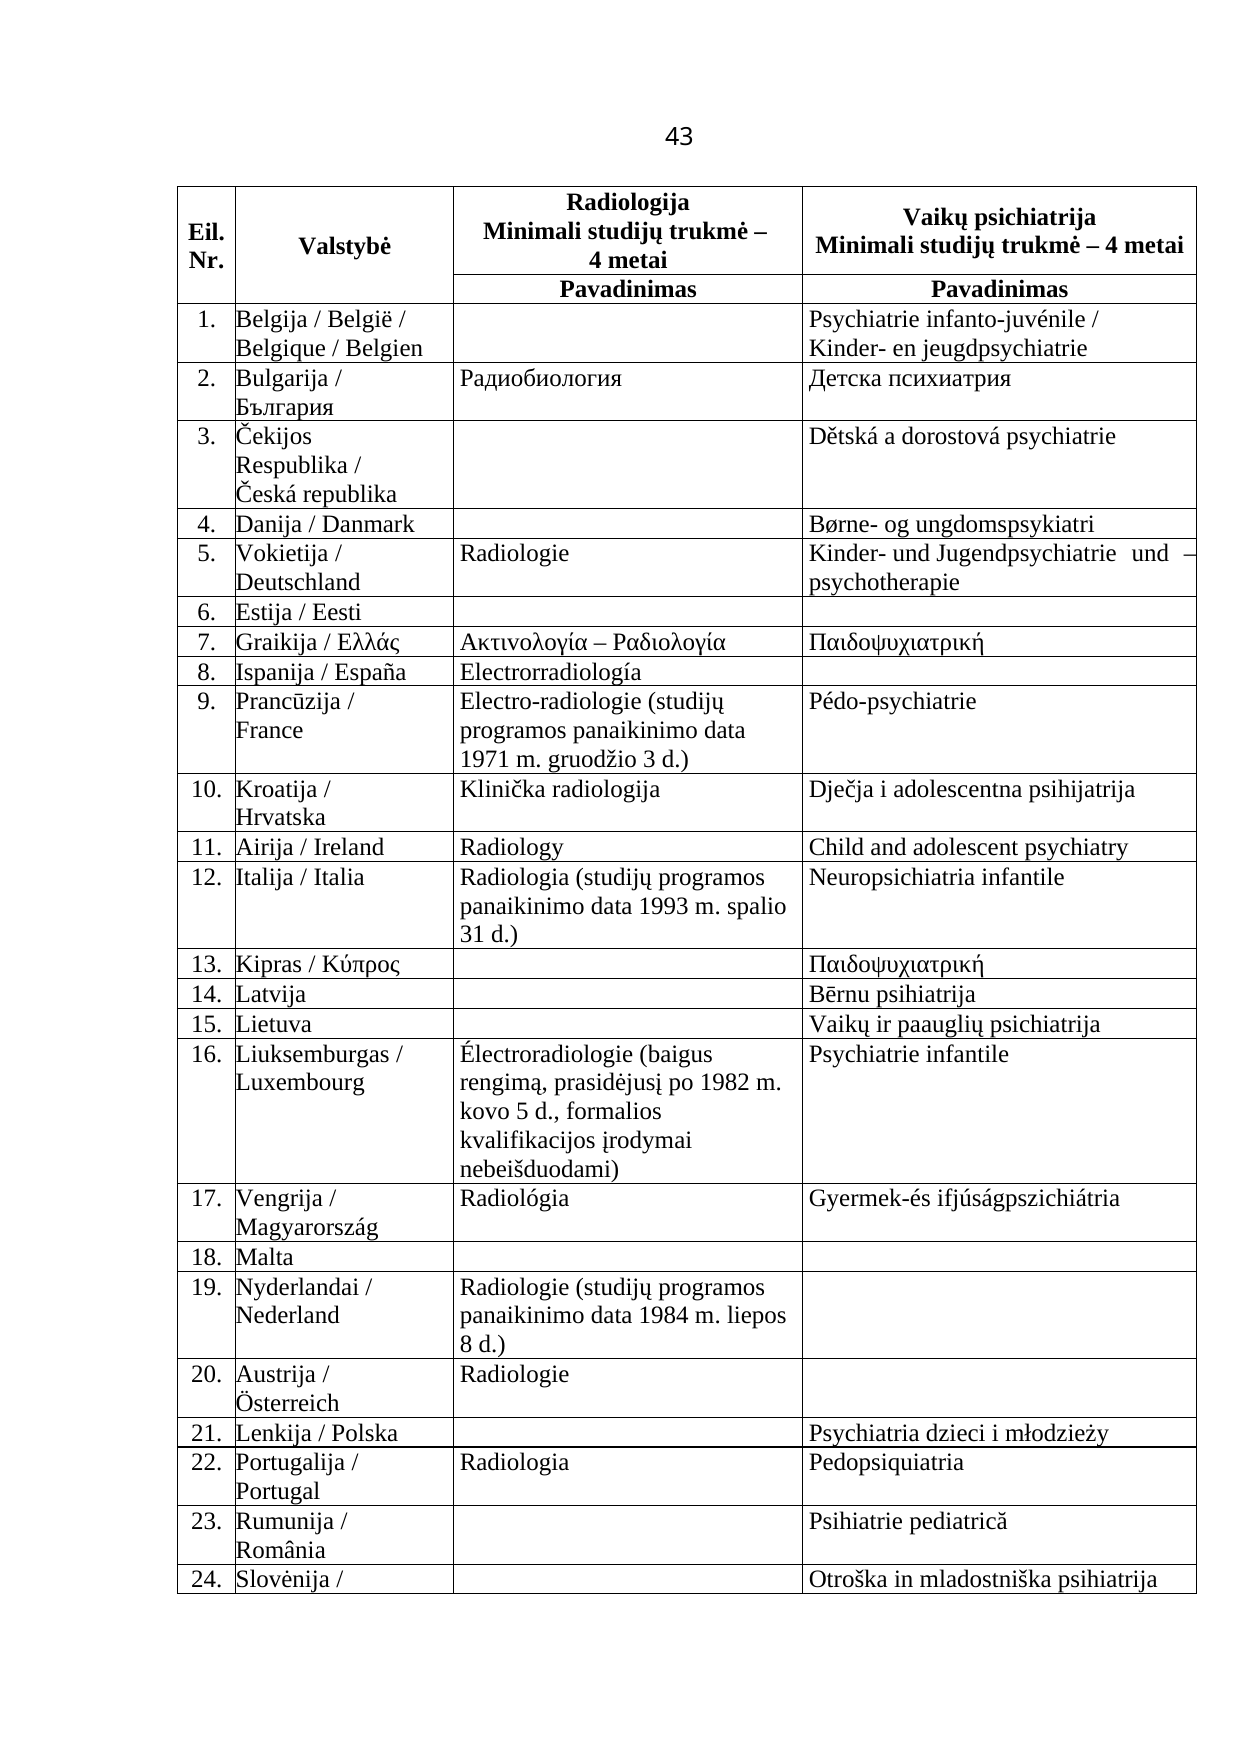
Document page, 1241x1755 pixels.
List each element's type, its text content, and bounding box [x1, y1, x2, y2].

table_cell 7. [178, 627, 235, 656]
table_cell Psychiatria dzieci i młodzieży [803, 1418, 1196, 1446]
table_cell [454, 421, 802, 508]
table_cell Electro-radiologie (studijų programos panaikinimo data 1971 m. gruodžio 3 d.) [454, 686, 802, 773]
table_cell 22. [178, 1448, 235, 1505]
table_cell Radiologia (studijų programos panaikinimo data 1993 m. spalio 31 d.) [454, 862, 802, 948]
table_header Eil. Nr. [178, 187, 235, 303]
table_cell Danija / Danmark [236, 509, 453, 537]
table_cell Pédo-psychiatrie [803, 686, 1196, 773]
table_cell Παιδοψυχιατρική [803, 949, 1196, 978]
table_cell Bērnu psihiatrija [803, 979, 1196, 1008]
table_cell 9. [178, 686, 235, 773]
table_cell Slovėnija / [236, 1565, 453, 1593]
table_cell 2. [178, 363, 235, 420]
table_cell 21. [178, 1418, 235, 1446]
table_cell Bulgarija / България [236, 363, 453, 420]
table_cell 13. [178, 949, 235, 978]
table_cell Psychiatrie infanto-juvénile / Kinder- en jeugdpsychiatrie [803, 304, 1196, 362]
table_cell 3. [178, 421, 235, 508]
table_cell [803, 657, 1196, 685]
table_cell Kroatija / Hrvatska [236, 774, 453, 831]
table_cell Детска психиатрия [803, 363, 1196, 420]
table_cell Dječja i adolescentna psihijatrija [803, 774, 1196, 831]
table_cell [454, 304, 802, 362]
table_cell 4. [178, 509, 235, 537]
table_cell Børne- og ungdomspsykiatri [803, 509, 1196, 537]
table_cell 1. [178, 304, 235, 362]
table_cell 11. [178, 832, 235, 861]
table_cell Pavadinimas [454, 275, 802, 303]
table_cell Vengrija / Magyarország [236, 1184, 453, 1241]
table_cell Prancūzija / France [236, 686, 453, 773]
table_cell Radiologie [454, 1359, 802, 1417]
table_cell Pavadinimas [803, 275, 1196, 303]
table_cell Radiologie (studijų programos panaikinimo data 1984 m. liepos 8 d.) [454, 1272, 802, 1358]
table_cell Klinička radiologija [454, 774, 802, 831]
table_cell Kipras / Κύπρος [236, 949, 453, 978]
table_cell Électroradiologie (baigus rengimą, prasidėjusį po 1982 m. kovo 5 d., formalios kvalifikacijos įrodymai nebeišduodami) [454, 1039, 802, 1182]
table_cell Radiologie [454, 539, 802, 596]
table_cell 14. [178, 979, 235, 1008]
table_cell Radiology [454, 832, 802, 861]
table_cell [454, 597, 802, 626]
table_cell Lietuva [236, 1009, 453, 1038]
table_cell Electrorradiología [454, 657, 802, 685]
table_cell Čekijos Respublika / Česká republika [236, 421, 453, 508]
table_header Vaikų psichiatrija Minimali studijų trukmė – 4 metai [803, 187, 1196, 273]
table_cell [454, 1565, 802, 1593]
table_cell Радиобиология [454, 363, 802, 420]
table_header Radiologija Minimali studijų trukmė – 4 metai [454, 187, 802, 273]
table_cell Italija / Italia [236, 862, 453, 948]
table_cell 24. [178, 1565, 235, 1593]
table_cell 18. [178, 1242, 235, 1271]
table_cell Child and adolescent psychiatry [803, 832, 1196, 861]
table_cell 16. [178, 1039, 235, 1182]
table_cell Lenkija / Polska [236, 1418, 453, 1446]
table_cell [454, 1506, 802, 1563]
table_cell Vokietija / Deutschland [236, 539, 453, 596]
table_cell [803, 1272, 1196, 1358]
table_cell [454, 1242, 802, 1271]
table_cell Ispanija / España [236, 657, 453, 685]
table_cell Airija / Ireland [236, 832, 453, 861]
table_cell Estija / Eesti [236, 597, 453, 626]
table_header Valstybė [236, 187, 453, 303]
table_cell Malta [236, 1242, 453, 1271]
table_cell Rumunija / România [236, 1506, 453, 1563]
table_cell Gyermek-és ifjúságpszichiátria [803, 1184, 1196, 1241]
table_cell Ακτιvoλoγία – Ραδιoλoγία [454, 627, 802, 656]
table_cell [454, 509, 802, 537]
table_cell Neuropsichiatria infantile [803, 862, 1196, 948]
table_cell 23. [178, 1506, 235, 1563]
table_cell 6. [178, 597, 235, 626]
table_cell 8. [178, 657, 235, 685]
table_cell 10. [178, 774, 235, 831]
table_cell Radiológia [454, 1184, 802, 1241]
table_cell 5. [178, 539, 235, 596]
table_cell [803, 1359, 1196, 1417]
table_cell [803, 597, 1196, 626]
table_cell Latvija [236, 979, 453, 1008]
table_cell Pedopsiquiatria [803, 1448, 1196, 1505]
table_cell Otroška in mladostniška psihiatrija [803, 1565, 1196, 1593]
table_cell Παιδoψυχιατρική [803, 627, 1196, 656]
table_cell [454, 979, 802, 1008]
table_cell Liuksemburgas / Luxembourg [236, 1039, 453, 1182]
table_cell Kinder- und Jugendpsychiatrie und –psychotherapie [803, 539, 1196, 596]
table_cell Psihiatrie pediatrică [803, 1506, 1196, 1563]
table_cell Austrija / Österreich [236, 1359, 453, 1417]
table_cell Psychiatrie infantile [803, 1039, 1196, 1182]
table_cell 20. [178, 1359, 235, 1417]
table_cell 19. [178, 1272, 235, 1358]
table_cell [454, 1418, 802, 1446]
table_cell Belgija / België / Belgique / Belgien [236, 304, 453, 362]
table_cell Nyderlandai / Nederland [236, 1272, 453, 1358]
table_cell Graikija / Ελλάς [236, 627, 453, 656]
table_cell Dětská a dorostová psychiatrie [803, 421, 1196, 508]
table_cell [803, 1242, 1196, 1271]
table_cell [454, 949, 802, 978]
table_cell Radiologia [454, 1448, 802, 1505]
table_cell Vaikų ir paauglių psichiatrija [803, 1009, 1196, 1038]
table_cell 15. [178, 1009, 235, 1038]
table_cell [454, 1009, 802, 1038]
table_cell 17. [178, 1184, 235, 1241]
table_cell Portugalija / Portugal [236, 1448, 453, 1505]
table_cell 12. [178, 862, 235, 948]
